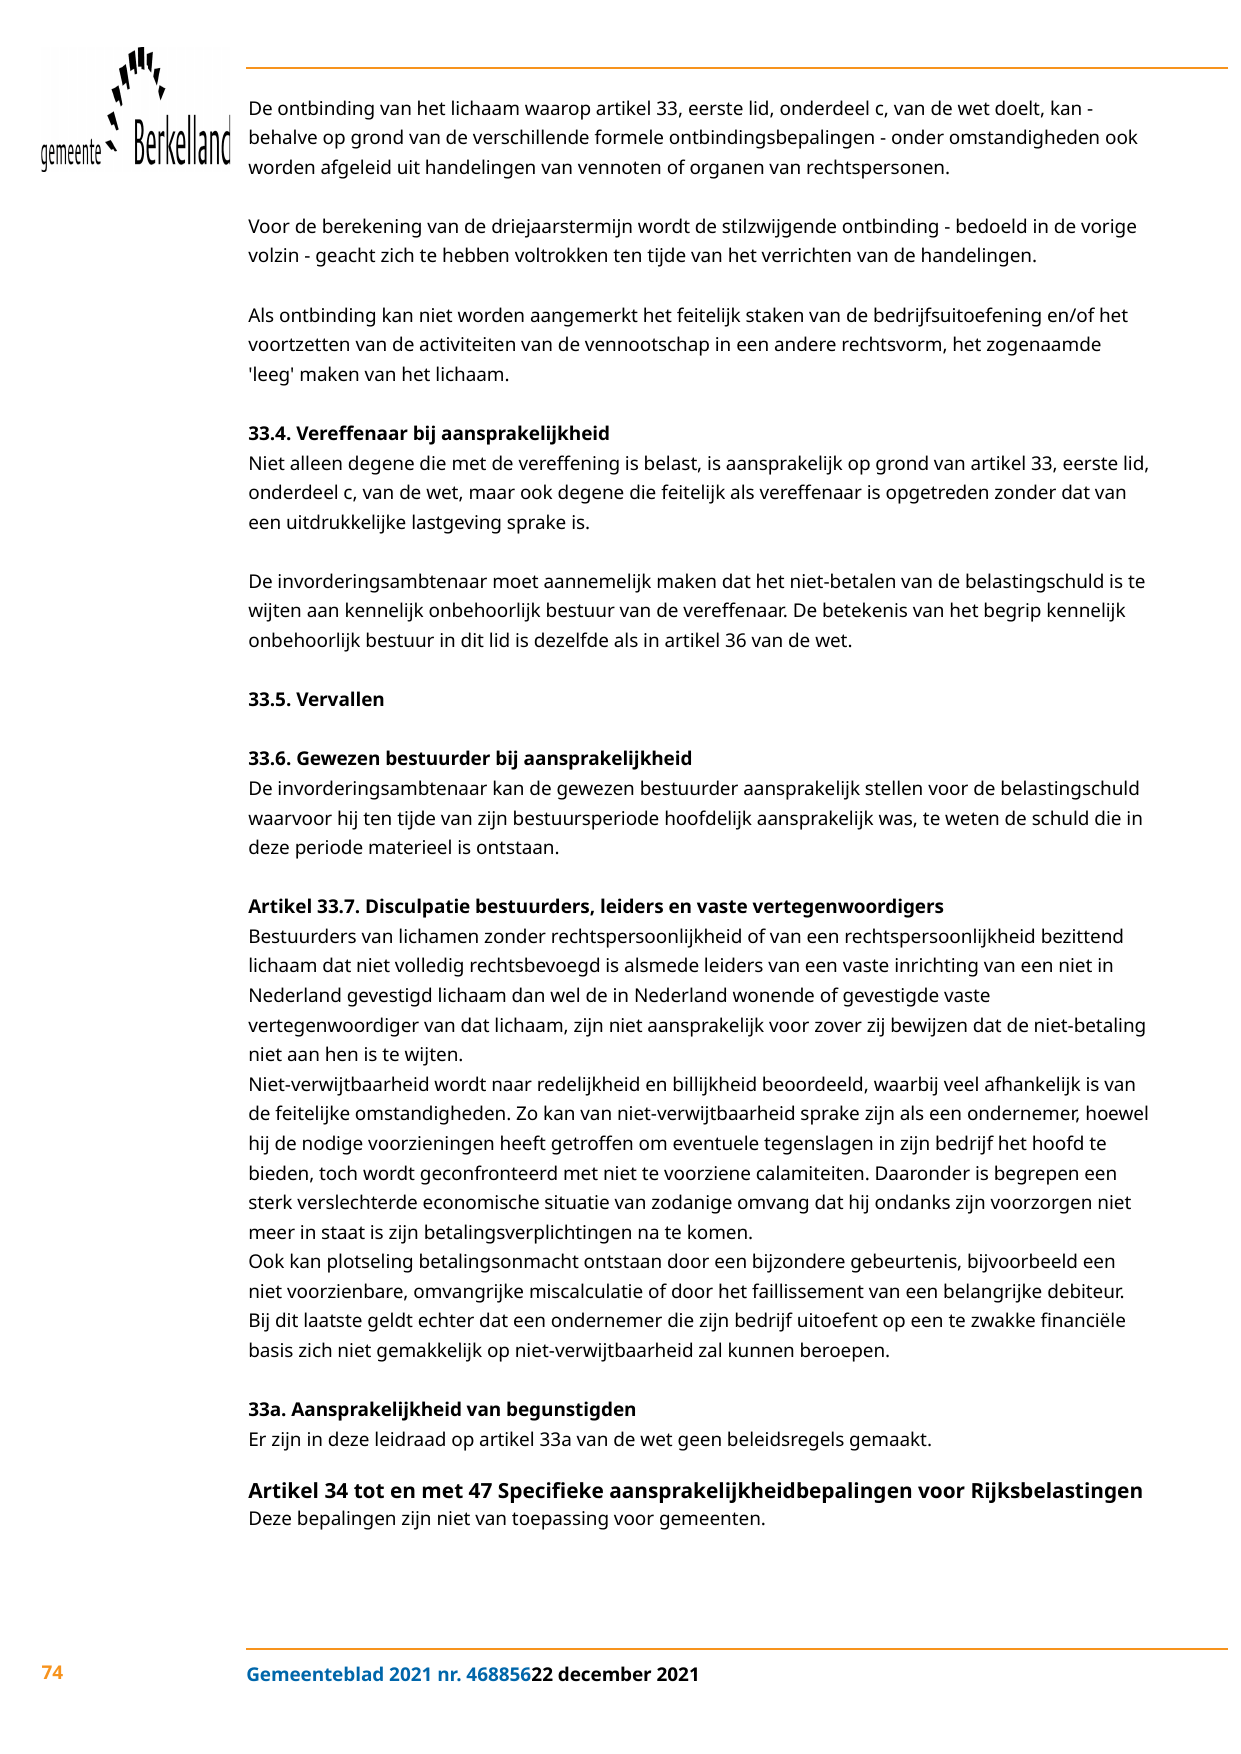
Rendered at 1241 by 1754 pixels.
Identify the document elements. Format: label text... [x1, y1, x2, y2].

text Artikel 33.7. Disculpatie bestuurders, leiders en vaste vertegenwoordigers [248, 893, 1152, 919]
text Als ontbinding kan niet worden aangemerkt het feitelijk staken van de bedrijfsuitoefening en/of het voortzetten van de activiteiten van de vennootschap in een andere rechtsvorm, het zogenaamde 'leeg' maken van het lichaam. [248, 302, 1152, 387]
text Bestuurders van lichamen zonder rechtspersoonlijkheid of van een rechtspersoonlijkheid bezittend lichaam dat niet volledig rechtsbevoegd is alsmede leiders van een vaste inrichting van een niet in Nederland gevestigd lichaam dan wel de in Nederland wonende of gevestigde vaste vertegenwoordiger van dat lichaam, zijn niet aansprakelijk voor zover zij bewijzen dat de niet-betaling niet aan hen is te wijten. [248, 923, 1152, 1067]
text Deze bepalingen zijn niet van toepassing voor gemeenten. [248, 1505, 1152, 1531]
text 33.6. Gewezen bestuurder bij aansprakelijkheid [248, 746, 1152, 771]
text Niet alleen degene die met de vereffening is belast, is aansprakelijk op grond van artikel 33, eerste lid, onderdeel c, van de wet, maar ook degene die feitelijk als vereffenaar is opgetreden zonder dat van een uitdrukkelijke lastgeving sprake is. [248, 450, 1152, 535]
text 33a. Aansprakelijkheid van begunstigden [248, 1396, 1152, 1422]
text 33.4. Vereffenaar bij aansprakelijkheid [248, 420, 1152, 446]
text Er zijn in deze leidraad op artikel 33a van de wet geen beleidsregels gemaakt. [248, 1426, 1152, 1452]
picture [41, 47, 231, 172]
text De ontbinding van het lichaam waarop artikel 33, eerste lid, onderdeel c, van de wet doelt, kan - behalve op grond van de verschillende formele ontbindingsbepalingen - onder omstandigheden ook worden afgeleid uit handelingen van vennoten of organen van rechtspersonen. [248, 95, 1152, 180]
text Voor de berekening van de driejaarstermijn wordt de stilzwijgende ontbinding - bedoeld in de vorige volzin - geacht zich te hebben voltrokken ten tijde van het verrichten van de handelingen. [248, 213, 1152, 268]
text Niet-verwijtbaarheid wordt naar redelijkheid en billijkheid beoordeeld, waarbij veel afhankelijk is van de feitelijke omstandigheden. Zo kan van niet-verwijtbaarheid sprake zijn als een ondernemer, hoewel hij de nodige voorzieningen heeft getroffen om eventuele tegenslagen in zijn bedrijf het hoofd te bieden, toch wordt geconfronteerd met niet te voorziene calamiteiten. Daaronder is begrepen een sterk verslechterde economische situatie van zodanige omvang dat hij ondanks zijn voorzorgen niet meer in staat is zijn betalingsverplichtingen na te komen. [248, 1071, 1152, 1245]
text De invorderingsambtenaar moet aannemelijk maken dat het niet-betalen van de belastingschuld is te wijten aan kennelijk onbehoorlijk bestuur van de vereffenaar. De betekenis van het begrip kennelijk onbehoorlijk bestuur in dit lid is dezelfde als in artikel 36 van de wet. [248, 568, 1152, 653]
text Artikel 34 tot en met 47 Specifieke aansprakelijkheidbepalingen voor Rijksbelastingen [248, 1476, 1152, 1505]
text 33.5. Vervallen [248, 686, 1152, 712]
text De invorderingsambtenaar kan de gewezen bestuurder aansprakelijk stellen voor de belastingschuld waarvoor hij ten tijde van zijn bestuursperiode hoofdelijk aansprakelijk was, te weten de schuld die in deze periode materieel is ontstaan. [248, 775, 1152, 860]
text Ook kan plotseling betalingsonmacht ontstaan door een bijzondere gebeurtenis, bijvoorbeeld een niet voorzienbare, omvangrijke miscalculatie of door het faillissement van een belangrijke debiteur. Bij dit laatste geldt echter dat een ondernemer die zijn bedrijf uitoefent op een te zwakke financiële basis zich niet gemakkelijk op niet-verwijtbaarheid zal kunnen beroepen. [248, 1248, 1152, 1363]
